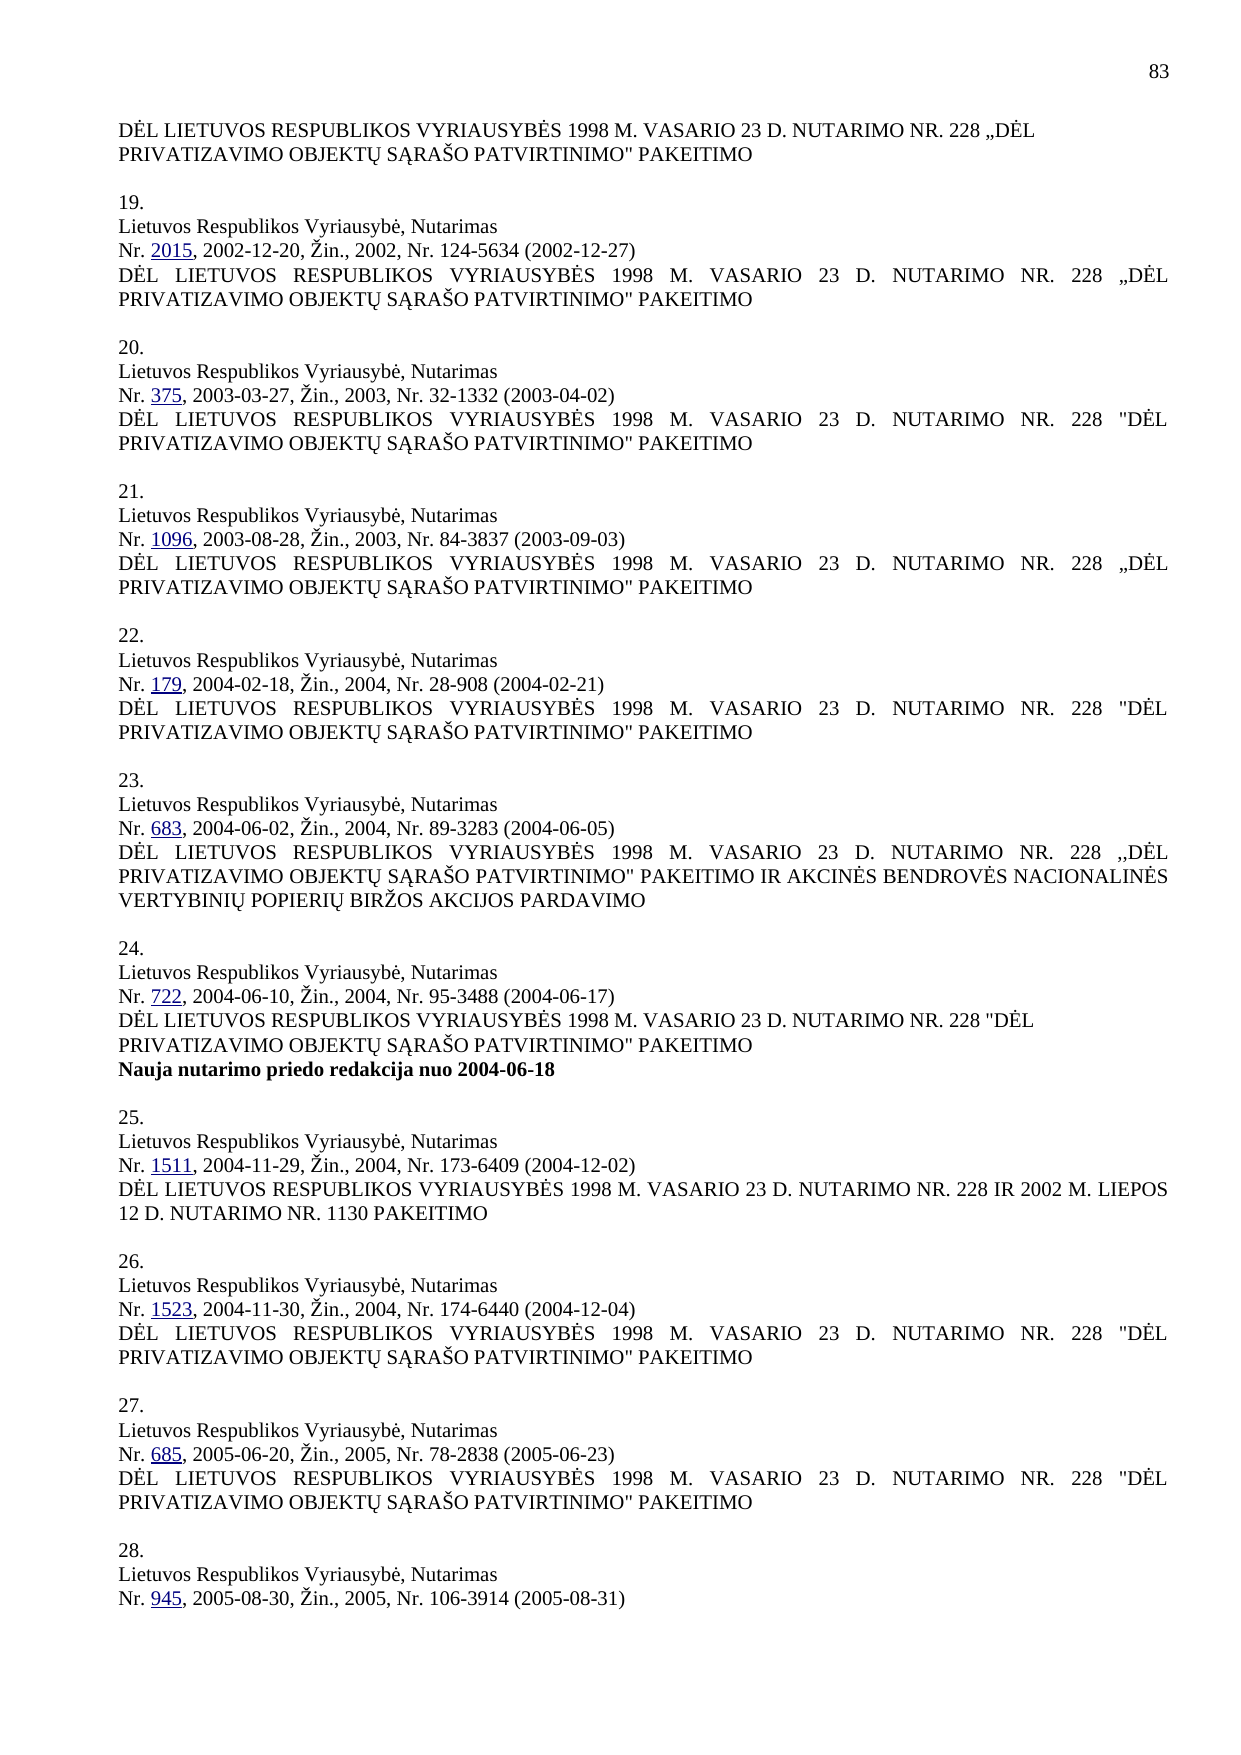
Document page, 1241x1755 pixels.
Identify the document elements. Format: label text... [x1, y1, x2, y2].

text 27. [118, 1393, 1169, 1417]
text 25. [118, 1105, 1169, 1129]
text Nr. 1096, 2003-08-28, Žin., 2003, Nr. 84-3837 (2003-09-03) [118, 527, 1169, 551]
text Lietuvos Respublikos Vyriausybė, Nutarimas [118, 1129, 1169, 1153]
text 22. [118, 623, 1169, 647]
text DĖL LIETUVOS RESPUBLIKOS VYRIAUSYBĖS 1998 M. VASARIO 23 D. NUTARIMO NR. 228 "DĖL PRIVATIZAVIMO OBJEKTŲ SĄRAŠO PATVIRTINIMO" PAKEITIMO [118, 1466, 1169, 1514]
text 24. [118, 936, 1169, 960]
text DĖL LIETUVOS RESPUBLIKOS VYRIAUSYBĖS 1998 M. VASARIO 23 D. NUTARIMO NR. 228 „DĖL PRIVATIZAVIMO OBJEKTŲ SĄRAŠO PATVIRTINIMO" PAKEITIMO [118, 118, 1169, 166]
text 21. [118, 479, 1169, 503]
text DĖL LIETUVOS RESPUBLIKOS VYRIAUSYBĖS 1998 M. VASARIO 23 D. NUTARIMO NR. 228 "DĖL PRIVATIZAVIMO OBJEKTŲ SĄRAŠO PATVIRTINIMO" PAKEITIMO [118, 407, 1169, 455]
text DĖL LIETUVOS RESPUBLIKOS VYRIAUSYBĖS 1998 M. VASARIO 23 D. NUTARIMO NR. 228 „DĖL PRIVATIZAVIMO OBJEKTŲ SĄRAŠO PATVIRTINIMO" PAKEITIMO [118, 262, 1169, 311]
text Nauja nutarimo priedo redakcija nuo 2004-06-18 [118, 1057, 1169, 1081]
text Lietuvos Respublikos Vyriausybė, Nutarimas [118, 214, 1169, 238]
text Lietuvos Respublikos Vyriausybė, Nutarimas [118, 792, 1169, 816]
text Nr. 2015, 2002-12-20, Žin., 2002, Nr. 124-5634 (2002-12-27) [118, 238, 1169, 262]
text Nr. 375, 2003-03-27, Žin., 2003, Nr. 32-1332 (2003-04-02) [118, 383, 1169, 407]
text 26. [118, 1249, 1169, 1273]
text Nr. 179, 2004-02-18, Žin., 2004, Nr. 28-908 (2004-02-21) [118, 672, 1169, 696]
text Lietuvos Respublikos Vyriausybė, Nutarimas [118, 1562, 1169, 1586]
text Lietuvos Respublikos Vyriausybė, Nutarimas [118, 1273, 1169, 1297]
text 19. [118, 190, 1169, 214]
text Nr. 1511, 2004-11-29, Žin., 2004, Nr. 173-6409 (2004-12-02) [118, 1153, 1169, 1177]
text 23. [118, 768, 1169, 792]
text Nr. 722, 2004-06-10, Žin., 2004, Nr. 95-3488 (2004-06-17) [118, 984, 1169, 1008]
text Nr. 1523, 2004-11-30, Žin., 2004, Nr. 174-6440 (2004-12-04) [118, 1297, 1169, 1321]
text Lietuvos Respublikos Vyriausybė, Nutarimas [118, 359, 1169, 383]
text DĖL LIETUVOS RESPUBLIKOS VYRIAUSYBĖS 1998 M. VASARIO 23 D. NUTARIMO NR. 228 "DĖL PRIVATIZAVIMO OBJEKTŲ SĄRAŠO PATVIRTINIMO" PAKEITIMO [118, 1008, 1169, 1057]
text Lietuvos Respublikos Vyriausybė, Nutarimas [118, 503, 1169, 527]
text DĖL LIETUVOS RESPUBLIKOS VYRIAUSYBĖS 1998 M. VASARIO 23 D. NUTARIMO NR. 228 "DĖL PRIVATIZAVIMO OBJEKTŲ SĄRAŠO PATVIRTINIMO" PAKEITIMO [118, 696, 1169, 744]
text Nr. 685, 2005-06-20, Žin., 2005, Nr. 78-2838 (2005-06-23) [118, 1442, 1169, 1466]
text DĖL LIETUVOS RESPUBLIKOS VYRIAUSYBĖS 1998 M. VASARIO 23 D. NUTARIMO NR. 228 "DĖL PRIVATIZAVIMO OBJEKTŲ SĄRAŠO PATVIRTINIMO" PAKEITIMO [118, 1321, 1169, 1369]
text Lietuvos Respublikos Vyriausybė, Nutarimas [118, 1417, 1169, 1442]
text DĖL LIETUVOS RESPUBLIKOS VYRIAUSYBĖS 1998 M. VASARIO 23 D. NUTARIMO NR. 228 ,,DĖL PRIVATIZAVIMO OBJEKTŲ SĄRAŠO PATVIRTINIMO" PAKEITIMO IR AKCINĖS BENDROVĖS NACIONALINĖS VERTYBINIŲ POPIERIŲ BIRŽOS AKCIJOS PARDAVIMO [118, 840, 1169, 912]
text Nr. 945, 2005-08-30, Žin., 2005, Nr. 106-3914 (2005-08-31) [118, 1586, 1169, 1610]
text 20. [118, 335, 1169, 359]
text 28. [118, 1538, 1169, 1562]
text Nr. 683, 2004-06-02, Žin., 2004, Nr. 89-3283 (2004-06-05) [118, 816, 1169, 840]
text Lietuvos Respublikos Vyriausybė, Nutarimas [118, 960, 1169, 984]
text DĖL LIETUVOS RESPUBLIKOS VYRIAUSYBĖS 1998 M. VASARIO 23 D. NUTARIMO NR. 228 IR 2002 M. LIEPOS 12 D. NUTARIMO NR. 1130 PAKEITIMO [118, 1177, 1169, 1225]
text DĖL LIETUVOS RESPUBLIKOS VYRIAUSYBĖS 1998 M. VASARIO 23 D. NUTARIMO NR. 228 „DĖL PRIVATIZAVIMO OBJEKTŲ SĄRAŠO PATVIRTINIMO" PAKEITIMO [118, 551, 1169, 599]
text Lietuvos Respublikos Vyriausybė, Nutarimas [118, 647, 1169, 672]
